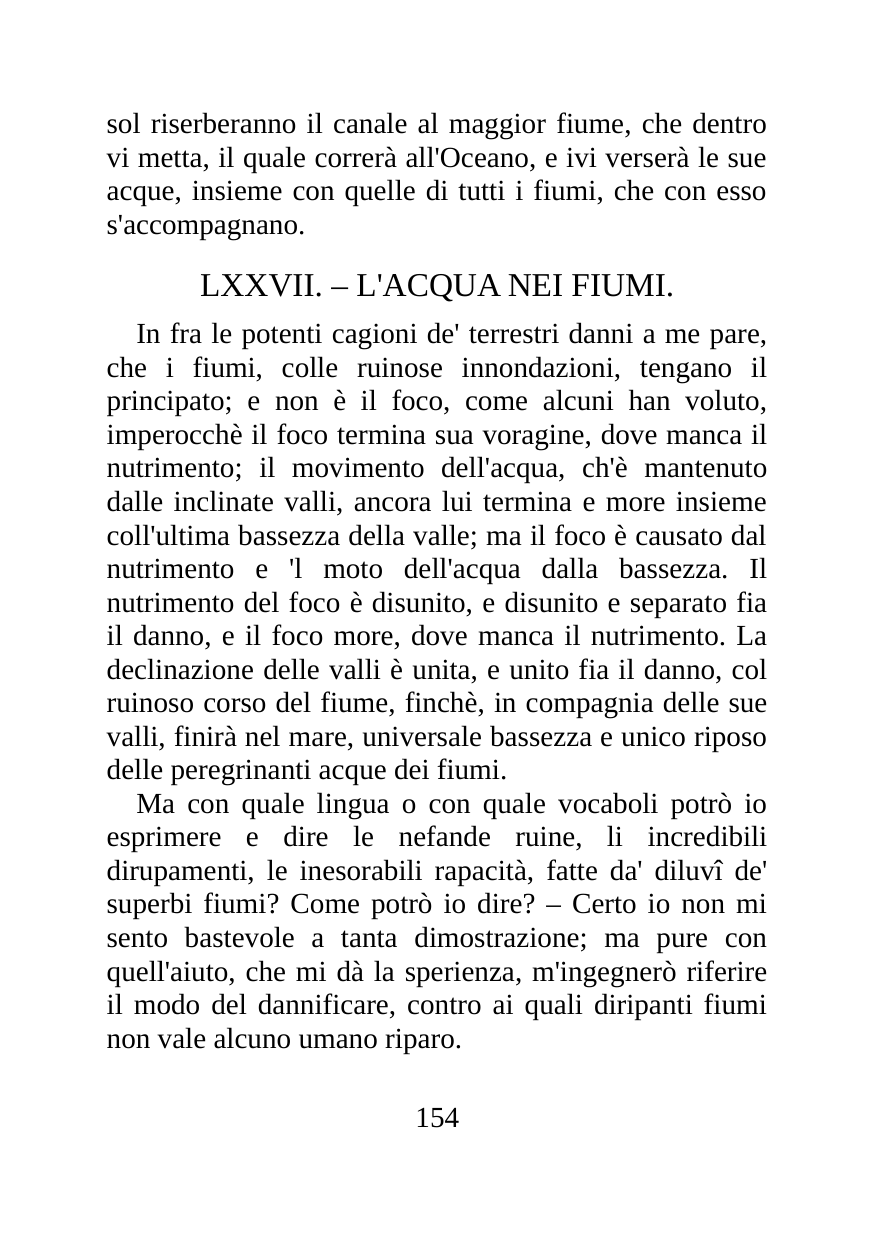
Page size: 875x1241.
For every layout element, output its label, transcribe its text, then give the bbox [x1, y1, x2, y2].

subtitle LXXVII. ‒ L'ACQUA NEI FIUMI. [106, 266, 768, 304]
text In fra le potenti cagioni de' terrestri danni a me pare, che i fiumi, colle ruinose innondazioni, tengano il principato; e non è il foco, come alcuni han voluto, imperocchè il foco termina sua voragine, dove manca il nutrimento; il movimento dell'acqua, ch'è mantenuto dalle inclinate valli, ancora lui termina e more insieme coll'ultima bassezza della valle; ma il foco è causato dal nutrimento e 'l moto dell'acqua dalla bassezza. Il nutrimento del foco è disunito, e disunito e separato fia il danno, e il foco more, dove manca il nutrimento. La declinazione delle valli è unita, e unito fia il danno, col ruinoso corso del fiume, finchè, in compagnia delle sue valli, finirà nel mare, universale bassezza e unico riposo delle peregrinanti acque dei fiumi. [106, 316, 768, 786]
text sol riserberanno il canale al maggior fiume, che dentro vi metta, il quale correrà all'Oceano, e ivi verserà le sue acque, insieme con quelle di tutti i fiumi, che con esso s'accompagnano. [106, 106, 768, 241]
text Ma con quale lingua o con quale vocaboli potrò io esprimere e dire le nefande ruine, li incredibili dirupamenti, le inesorabili rapacità, fatte da' diluvî de' superbi fiumi? Come potrò io dire? ‒ Certo io non mi sento bastevole a tanta dimostrazione; ma pure con quell'aiuto, che mi dà la sperienza, m'ingegnerò riferire il modo del dannificare, contro ai quali diripanti fiumi non vale alcuno umano riparo. [106, 786, 768, 1054]
